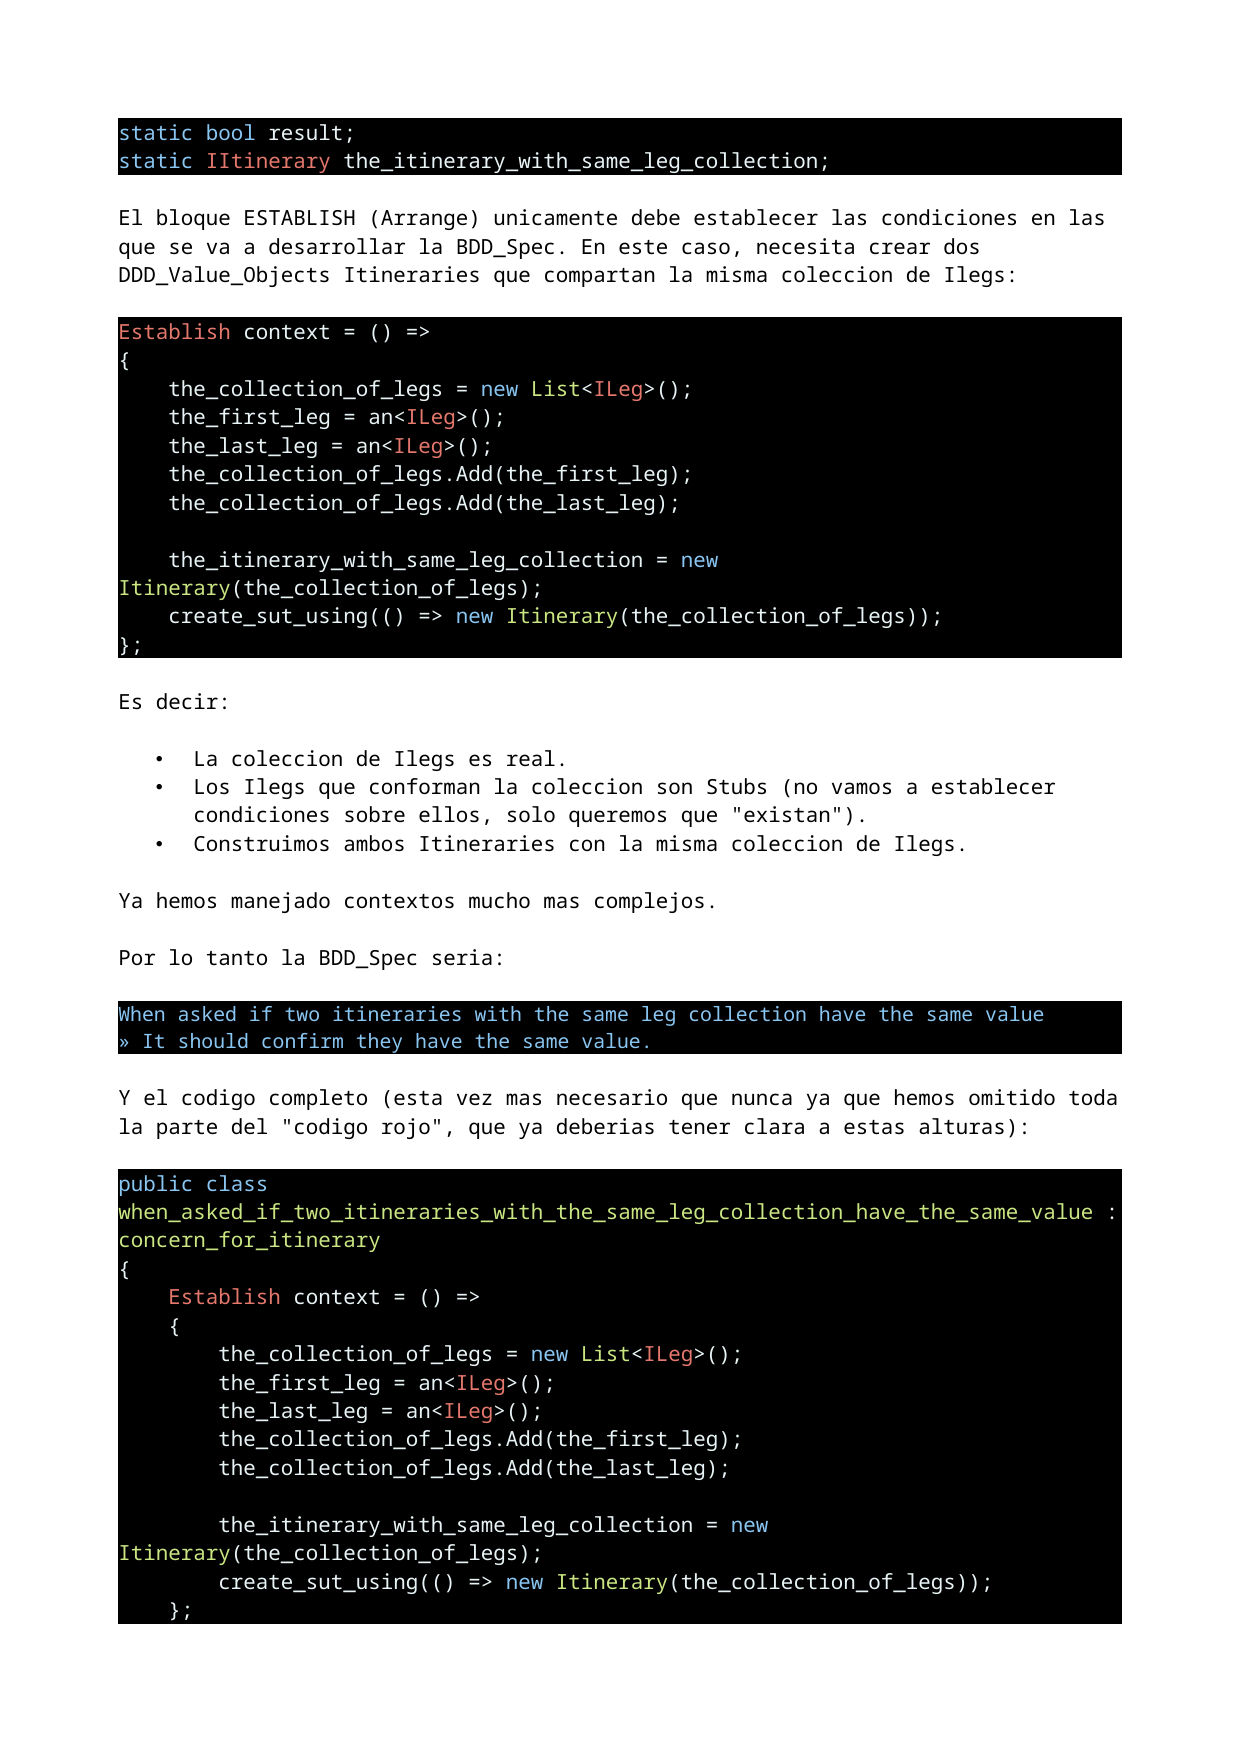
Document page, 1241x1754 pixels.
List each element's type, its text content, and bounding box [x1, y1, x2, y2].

text Ya hemos manejado contextos mucho mas complejos. [118, 886, 1122, 915]
list La coleccion de Ilegs es real. [156, 744, 1122, 772]
text the_last_leg = an<ILeg>(); [118, 431, 1122, 459]
text { [118, 1311, 1122, 1339]
text Es decir: [118, 687, 1122, 715]
text the_itinerary_with_same_leg_collection = new Itinerary(the_collection_of_legs); [118, 545, 1122, 602]
text the_collection_of_legs.Add(the_first_leg); [118, 459, 1122, 488]
list Construimos ambos Itineraries con la misma coleccion de Ilegs. [156, 829, 1122, 857]
text the_first_leg = an<ILeg>(); [118, 1368, 1122, 1396]
list Los Ilegs que conforman la coleccion son Stubs (no vamos a establecer condiciones sobre ellos, solo queremos que "existan"). [156, 772, 1122, 829]
text }; [118, 630, 1122, 658]
text the_collection_of_legs = new List<ILeg>(); [118, 1339, 1122, 1368]
text create_sut_using(() => new Itinerary(the_collection_of_legs)); [118, 1567, 1122, 1595]
text the_collection_of_legs.Add(the_first_leg); [118, 1424, 1122, 1453]
text Establish context = () => [118, 1282, 1122, 1311]
text Establish context = () => [118, 317, 1122, 346]
text }; [118, 1595, 1122, 1624]
text Y el codigo completo (esta vez mas necesario que nunca ya que hemos omitido toda la parte del "codigo rojo", que ya deberias tener clara a estas alturas): [118, 1083, 1122, 1140]
text static IItinerary the_itinerary_with_same_leg_collection; [118, 147, 1122, 175]
text the_first_leg = an<ILeg>(); [118, 402, 1122, 431]
text El bloque ESTABLISH (Arrange) unicamente debe establecer las condiciones en las que se va a desarrollar la BDD_Spec. En este caso, necesita crear dos DDD_Value_Objects Itineraries que compartan la misma coleccion de Ilegs: [118, 203, 1122, 289]
text concern_for_itinerary [118, 1226, 1122, 1254]
text the_collection_of_legs.Add(the_last_leg); [118, 1453, 1122, 1481]
text Por lo tanto la BDD_Spec seria: [118, 943, 1122, 972]
text public class when_asked_if_two_itineraries_with_the_same_leg_collection_have_the_same_value : [118, 1169, 1122, 1226]
text » It should confirm they have the same value. [118, 1028, 1122, 1054]
text the_collection_of_legs.Add(the_last_leg); [118, 488, 1122, 516]
text When asked if two itineraries with the same leg collection have the same value [118, 1001, 1122, 1028]
text create_sut_using(() => new Itinerary(the_collection_of_legs)); [118, 602, 1122, 630]
text the_itinerary_with_same_leg_collection = new Itinerary(the_collection_of_legs); [118, 1510, 1122, 1567]
text the_collection_of_legs = new List<ILeg>(); [118, 374, 1122, 402]
text { [118, 1254, 1122, 1282]
text the_last_leg = an<ILeg>(); [118, 1396, 1122, 1424]
text { [118, 346, 1122, 374]
text static bool result; [118, 118, 1122, 147]
